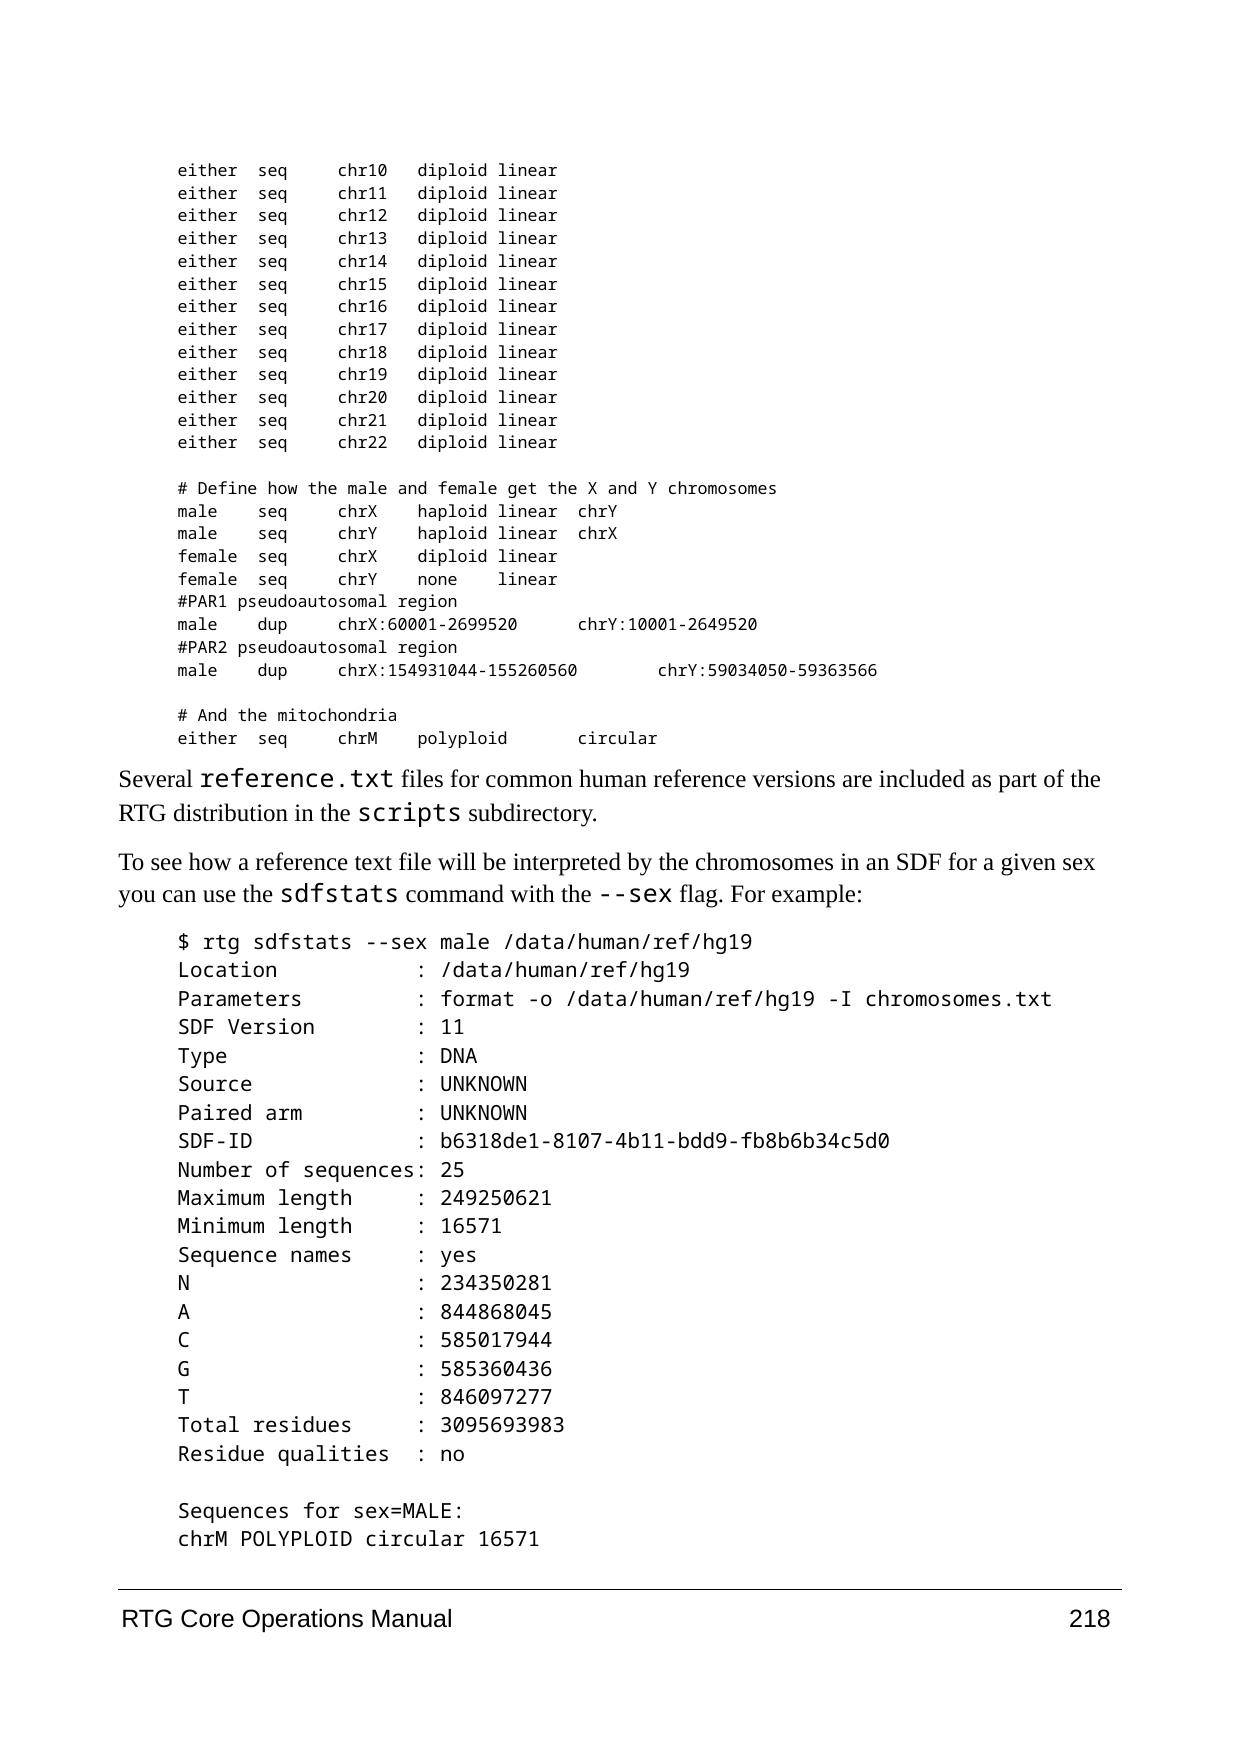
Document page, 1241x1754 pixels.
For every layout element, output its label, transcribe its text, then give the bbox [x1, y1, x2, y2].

text Number of sequences: 25 [177, 1155, 1122, 1183]
text Total residues : 3095693983 [177, 1411, 1122, 1439]
text # Define how the male and female get the X and Y chromosomes [177, 477, 1122, 499]
text either seq chr10 diploid linear [177, 159, 1122, 181]
text female seq chrY none linear [177, 567, 1122, 590]
text #PAR1 pseudoautosomal region [177, 590, 1122, 613]
text Residue qualities : no [177, 1439, 1122, 1467]
text Maximum length : 249250621 [177, 1183, 1122, 1212]
text either seq chr21 diploid linear [177, 408, 1122, 431]
text SDF Version : 11 [177, 1012, 1122, 1041]
text SDF-ID : b6318de1-8107-4b11-bdd9-fb8b6b34c5d0 [177, 1126, 1122, 1155]
text either seq chr11 diploid linear [177, 181, 1122, 204]
text G : 585360436 [177, 1354, 1122, 1382]
text male dup chrX:60001-2699520 chrY:10001-2649520 [177, 613, 1122, 636]
text either seq chr12 diploid linear [177, 204, 1122, 227]
text Location : /data/human/ref/hg19 [177, 956, 1122, 984]
text either seq chrM polyploid circular [177, 726, 1122, 749]
text either seq chr14 diploid linear [177, 249, 1122, 272]
text Sequence names : yes [177, 1240, 1122, 1268]
text # And the mitochondria [177, 704, 1122, 726]
text C : 585017944 [177, 1325, 1122, 1354]
text Paired arm : UNKNOWN [177, 1098, 1122, 1126]
text either seq chr13 diploid linear [177, 227, 1122, 249]
text To see how a reference text file will be interpreted by the chromosomes in an SDF for a given sex you can use the sdfstats command with the --sex flag. For example: [118, 847, 1122, 909]
text Parameters : format -o /data/human/ref/hg19 -I chromosomes.txt [177, 984, 1122, 1012]
text A : 844868045 [177, 1297, 1122, 1325]
text Type : DNA [177, 1041, 1122, 1069]
text male seq chrX haploid linear chrY [177, 499, 1122, 522]
text either seq chr17 diploid linear [177, 318, 1122, 340]
text either seq chr19 diploid linear [177, 363, 1122, 386]
text male dup chrX:154931044-155260560 chrY:59034050-59363566 [177, 658, 1122, 681]
text either seq chr16 diploid linear [177, 295, 1122, 318]
text #PAR2 pseudoautosomal region [177, 636, 1122, 658]
text either seq chr15 diploid linear [177, 272, 1122, 295]
text Several reference.txt files for common human reference versions are included as part of the RTG distribution in the scripts subdirectory. [118, 761, 1122, 829]
text Source : UNKNOWN [177, 1069, 1122, 1098]
text either seq chr22 diploid linear [177, 431, 1122, 454]
text Minimum length : 16571 [177, 1212, 1122, 1240]
text Sequences for sex=MALE: [177, 1496, 1122, 1524]
text male seq chrY haploid linear chrX [177, 522, 1122, 545]
text either seq chr18 diploid linear [177, 340, 1122, 363]
text chrM POLYPLOID circular 16571 [177, 1524, 1122, 1553]
text T : 846097277 [177, 1382, 1122, 1411]
text N : 234350281 [177, 1268, 1122, 1297]
text either seq chr20 diploid linear [177, 386, 1122, 408]
text $ rtg sdfstats --sex male /data/human/ref/hg19 [177, 927, 1122, 956]
text female seq chrX diploid linear [177, 545, 1122, 567]
